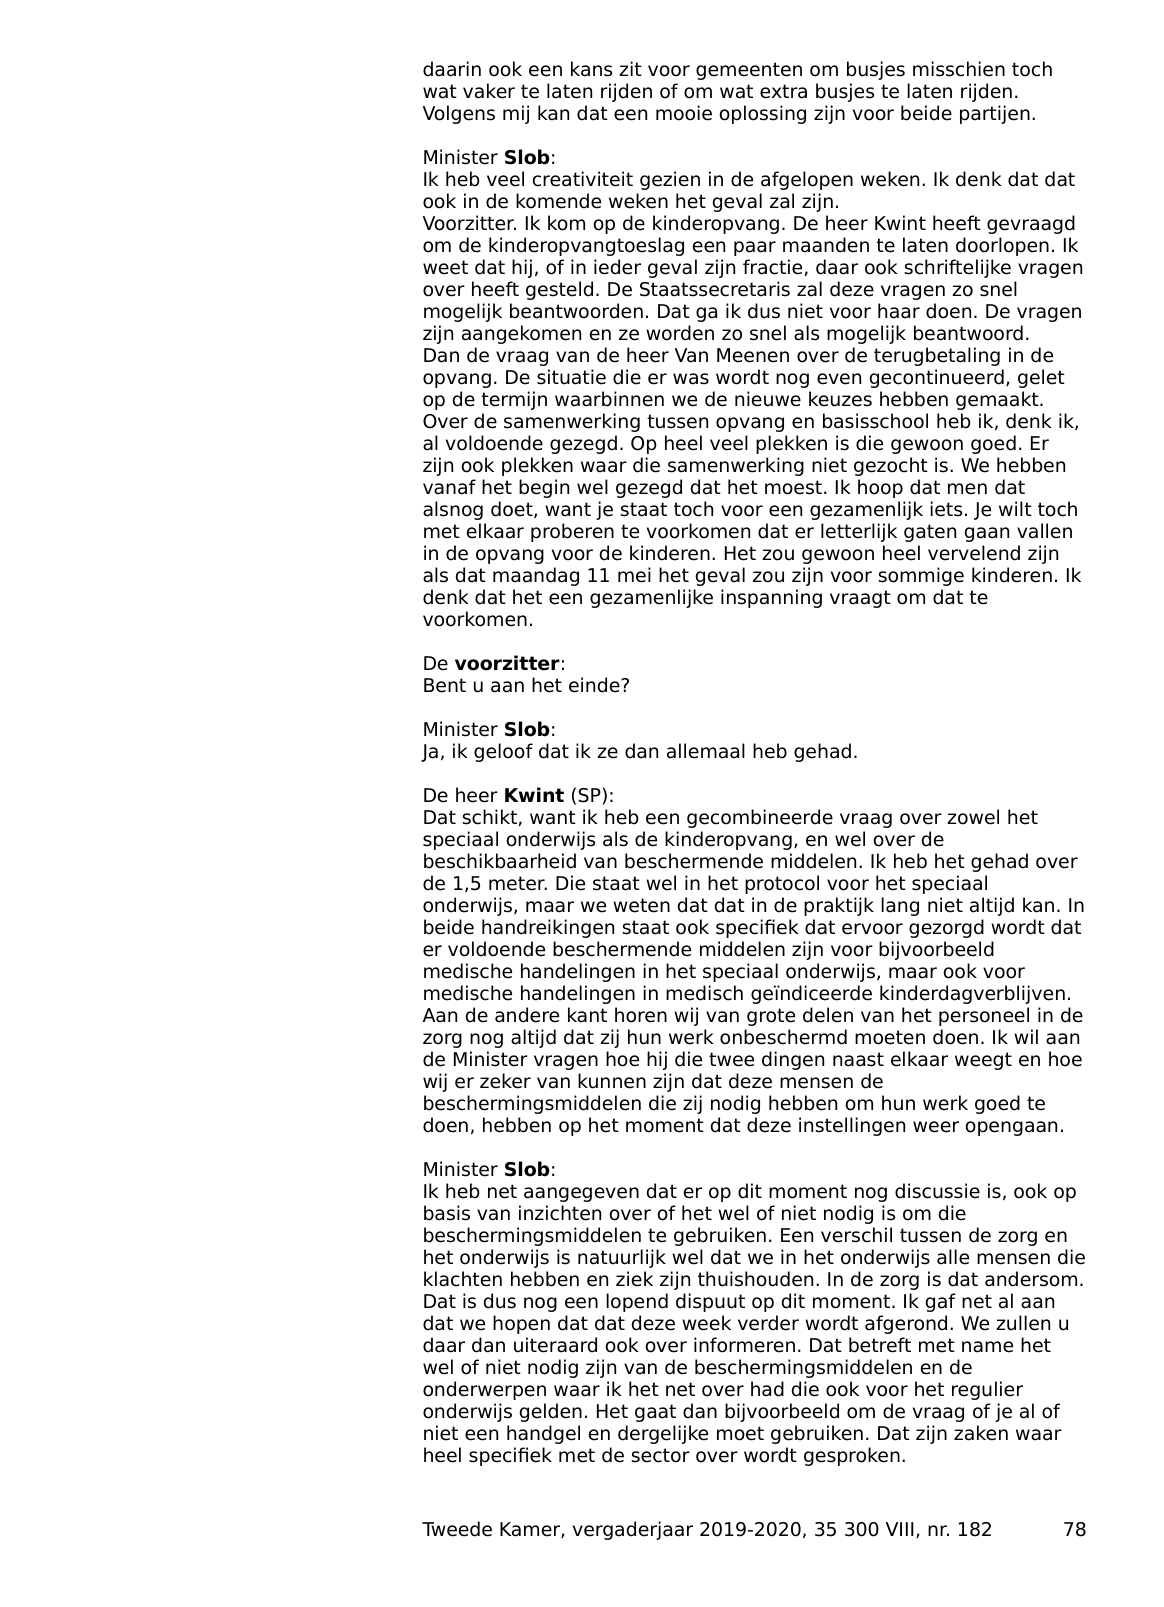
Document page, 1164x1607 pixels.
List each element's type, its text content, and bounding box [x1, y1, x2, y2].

text Minister Slob: [422, 147, 1087, 169]
text De heer Kwint (SP): [422, 785, 1087, 807]
text Voorzitter. Ik kom op de kinderopvang. De heer Kwint heeft gevraagd om de kinderopvangtoeslag een paar maanden te laten doorlopen. Ik weet dat hij, of in ieder geval zijn fractie, daar ook schriftelijke vragen over heeft gesteld. De Staatssecretaris zal deze vragen zo snel mogelijk beantwoorden. Dat ga ik dus niet voor haar doen. De vragen zijn aangekomen en ze worden zo snel als mogelijk beantwoord. [422, 213, 1087, 345]
text Minister Slob: [422, 719, 1087, 741]
text daarin ook een kans zit voor gemeenten om busjes misschien toch wat vaker te laten rijden of om wat extra busjes te laten rijden. Volgens mij kan dat een mooie oplossing zijn voor beide partijen. [422, 59, 1087, 125]
text Dan de vraag van de heer Van Meenen over de terugbetaling in de opvang. De situatie die er was wordt nog even gecontinueerd, gelet op de termijn waarbinnen we de nieuwe keuzes hebben gemaakt. [422, 345, 1087, 411]
text Bent u aan het einde? [422, 675, 1087, 697]
text Ik heb veel creativiteit gezien in de afgelopen weken. Ik denk dat dat ook in de komende weken het geval zal zijn. [422, 169, 1087, 213]
text Minister Slob: [422, 1159, 1087, 1181]
text Over de samenwerking tussen opvang en basisschool heb ik, denk ik, al voldoende gezegd. Op heel veel plekken is die gewoon goed. Er zijn ook plekken waar die samenwerking niet gezocht is. We hebben vanaf het begin wel gezegd dat het moest. Ik hoop dat men dat alsnog doet, want je staat toch voor een gezamenlijk iets. Je wilt toch met elkaar proberen te voorkomen dat er letterlijk gaten gaan vallen in de opvang voor de kinderen. Het zou gewoon heel vervelend zijn als dat maandag 11 mei het geval zou zijn voor sommige kinderen. Ik denk dat het een gezamenlijke inspanning vraagt om dat te voorkomen. [422, 411, 1087, 631]
text De voorzitter: [422, 653, 1087, 675]
text Ik heb net aangegeven dat er op dit moment nog discussie is, ook op basis van inzichten over of het wel of niet nodig is om die beschermingsmiddelen te gebruiken. Een verschil tussen de zorg en het onderwijs is natuurlijk wel dat we in het onderwijs alle mensen die klachten hebben en ziek zijn thuishouden. In de zorg is dat andersom. Dat is dus nog een lopend dispuut op dit moment. Ik gaf net al aan dat we hopen dat dat deze week verder wordt afgerond. We zullen u daar dan uiteraard ook over informeren. Dat betreft met name het wel of niet nodig zijn van de beschermingsmiddelen en de onderwerpen waar ik het net over had die ook voor het regulier onderwijs gelden. Het gaat dan bijvoorbeeld om de vraag of je al of niet een handgel en dergelijke moet gebruiken. Dat zijn zaken waar heel specifiek met de sector over wordt gesproken. [422, 1181, 1087, 1467]
text Dat schikt, want ik heb een gecombineerde vraag over zowel het speciaal onderwijs als de kinderopvang, en wel over de beschikbaarheid van beschermende middelen. Ik heb het gehad over de 1,5 meter. Die staat wel in het protocol voor het speciaal onderwijs, maar we weten dat dat in de praktijk lang niet altijd kan. In beide handreikingen staat ook specifiek dat ervoor gezorgd wordt dat er voldoende beschermende middelen zijn voor bijvoorbeeld medische handelingen in het speciaal onderwijs, maar ook voor medische handelingen in medisch geïndiceerde kinderdagverblijven. Aan de andere kant horen wij van grote delen van het personeel in de zorg nog altijd dat zij hun werk onbeschermd moeten doen. Ik wil aan de Minister vragen hoe hij die twee dingen naast elkaar weegt en hoe wij er zeker van kunnen zijn dat deze mensen de beschermingsmiddelen die zij nodig hebben om hun werk goed te doen, hebben op het moment dat deze instellingen weer opengaan. [422, 807, 1087, 1137]
text Ja, ik geloof dat ik ze dan allemaal heb gehad. [422, 741, 1087, 763]
